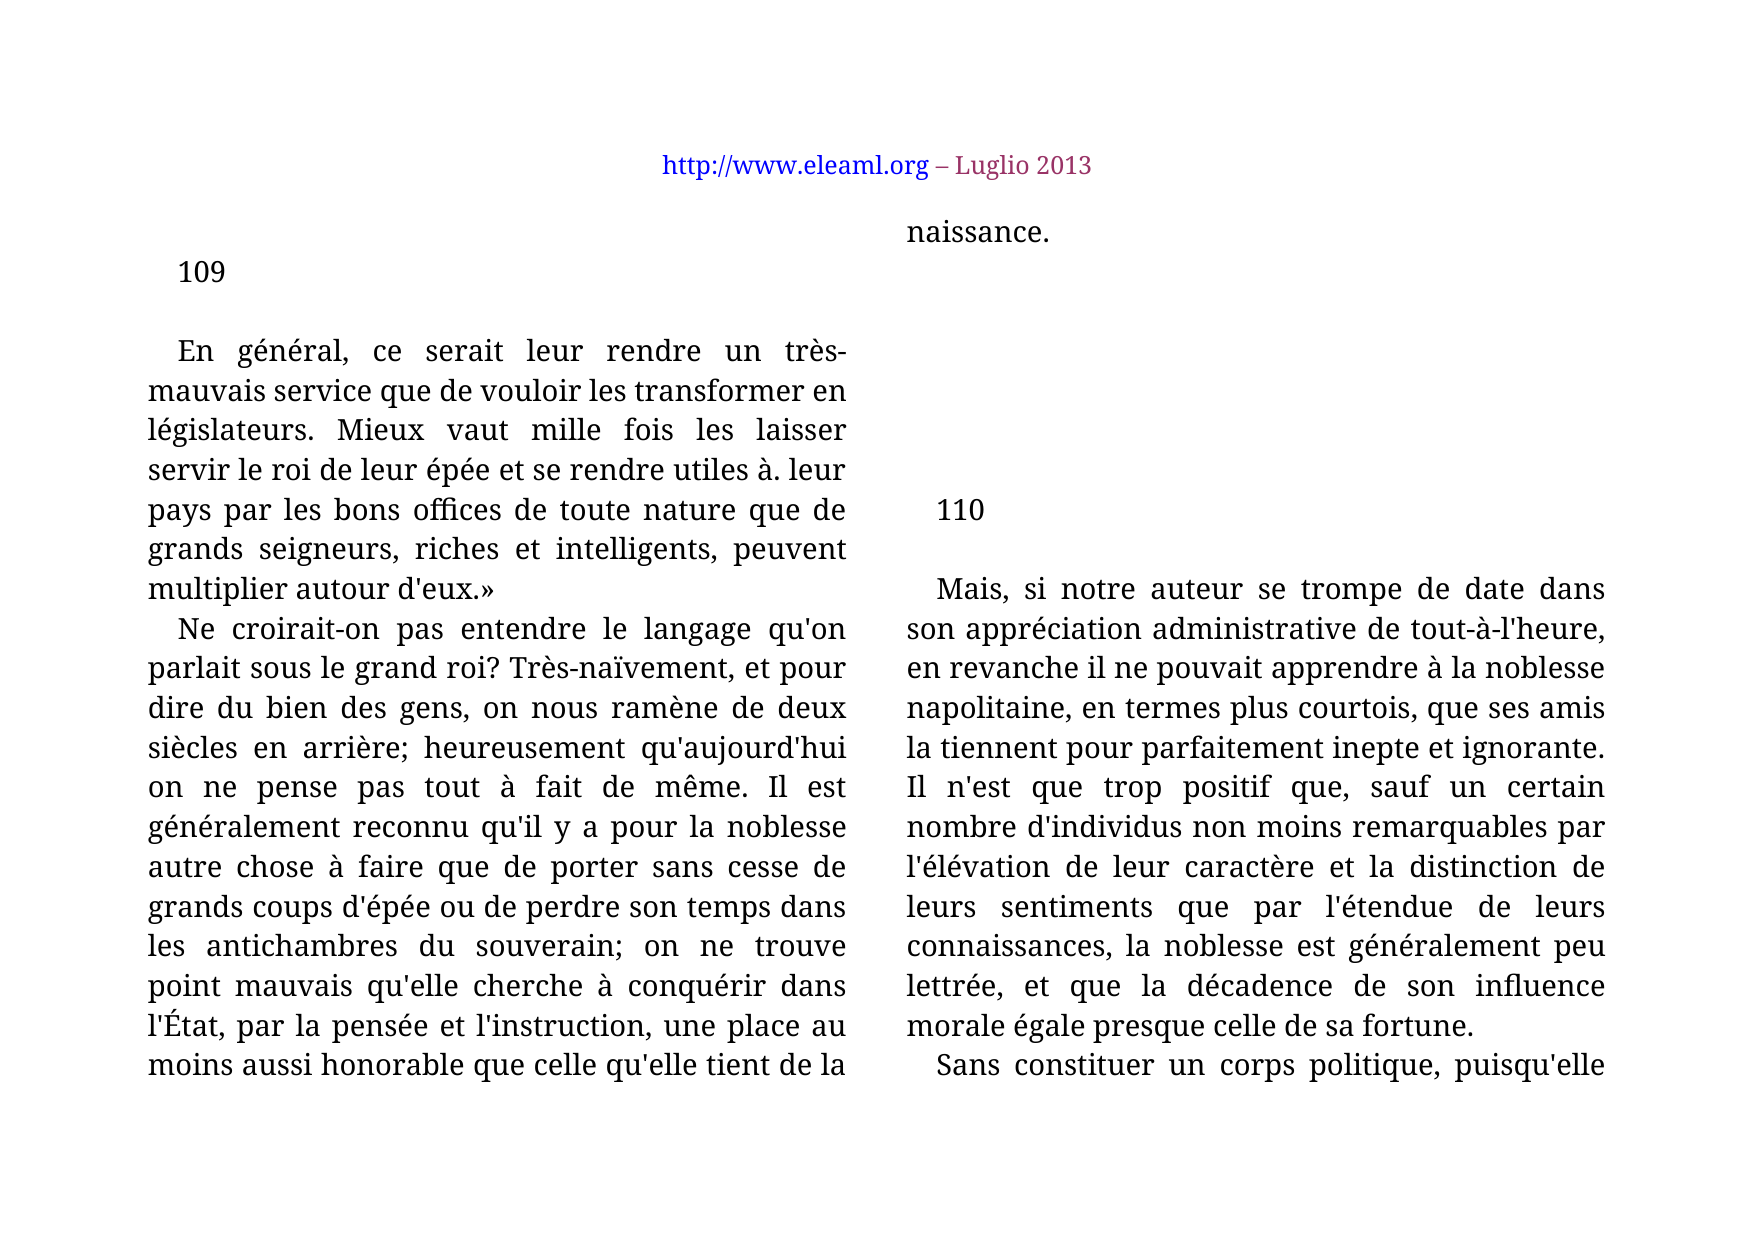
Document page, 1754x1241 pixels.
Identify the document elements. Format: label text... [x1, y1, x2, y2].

text Sans constituer un corps politique, puisqu'elle [906, 1044, 1606, 1084]
text 109 [148, 251, 847, 291]
text Ne croirait-on pas entendre le langage qu'on parlait sous le grand roi? Très-naïvement, et pour dire du bien des gens, on nous ramène de deux siècles en arrière; heureusement qu'aujourd'hui on ne pense pas tout à fait de même. Il est généralement reconnu qu'il y a pour la noblesse autre chose à faire que de porter sans cesse de grands coups d'épée ou de perdre son temps dans les antichambres du souverain; on ne trouve point mauvais qu'elle cherche à conquérir dans l'État, par la pensée et l'instruction, une place au moins aussi honorable que celle qu'elle tient de la [148, 608, 847, 1084]
text naissance. [906, 211, 1606, 251]
text 110 [906, 489, 1606, 529]
text Mais, si notre auteur se trompe de date dans son appréciation administrative de tout-à-l'heure, en revanche il ne pouvait apprendre à la noblesse napolitaine, en termes plus courtois, que ses amis la tiennent pour parfaitement inepte et ignorante. Il n'est que trop positif que, sauf un certain nombre d'individus non moins remarquables par l'élévation de leur caractère et la distinction de leurs sentiments que par l'étendue de leurs connaissances, la noblesse est généralement peu lettrée, et que la décadence de son influence morale égale presque celle de sa fortune. [906, 568, 1606, 1044]
text En général, ce serait leur rendre un très-mauvais service que de vouloir les transformer en législateurs. Mieux vaut mille fois les laisser servir le roi de leur épée et se rendre utiles à. leur pays par les bons offices de toute nature que de grands seigneurs, riches et intelligents, peuvent multiplier autour d'eux.» [148, 330, 847, 608]
